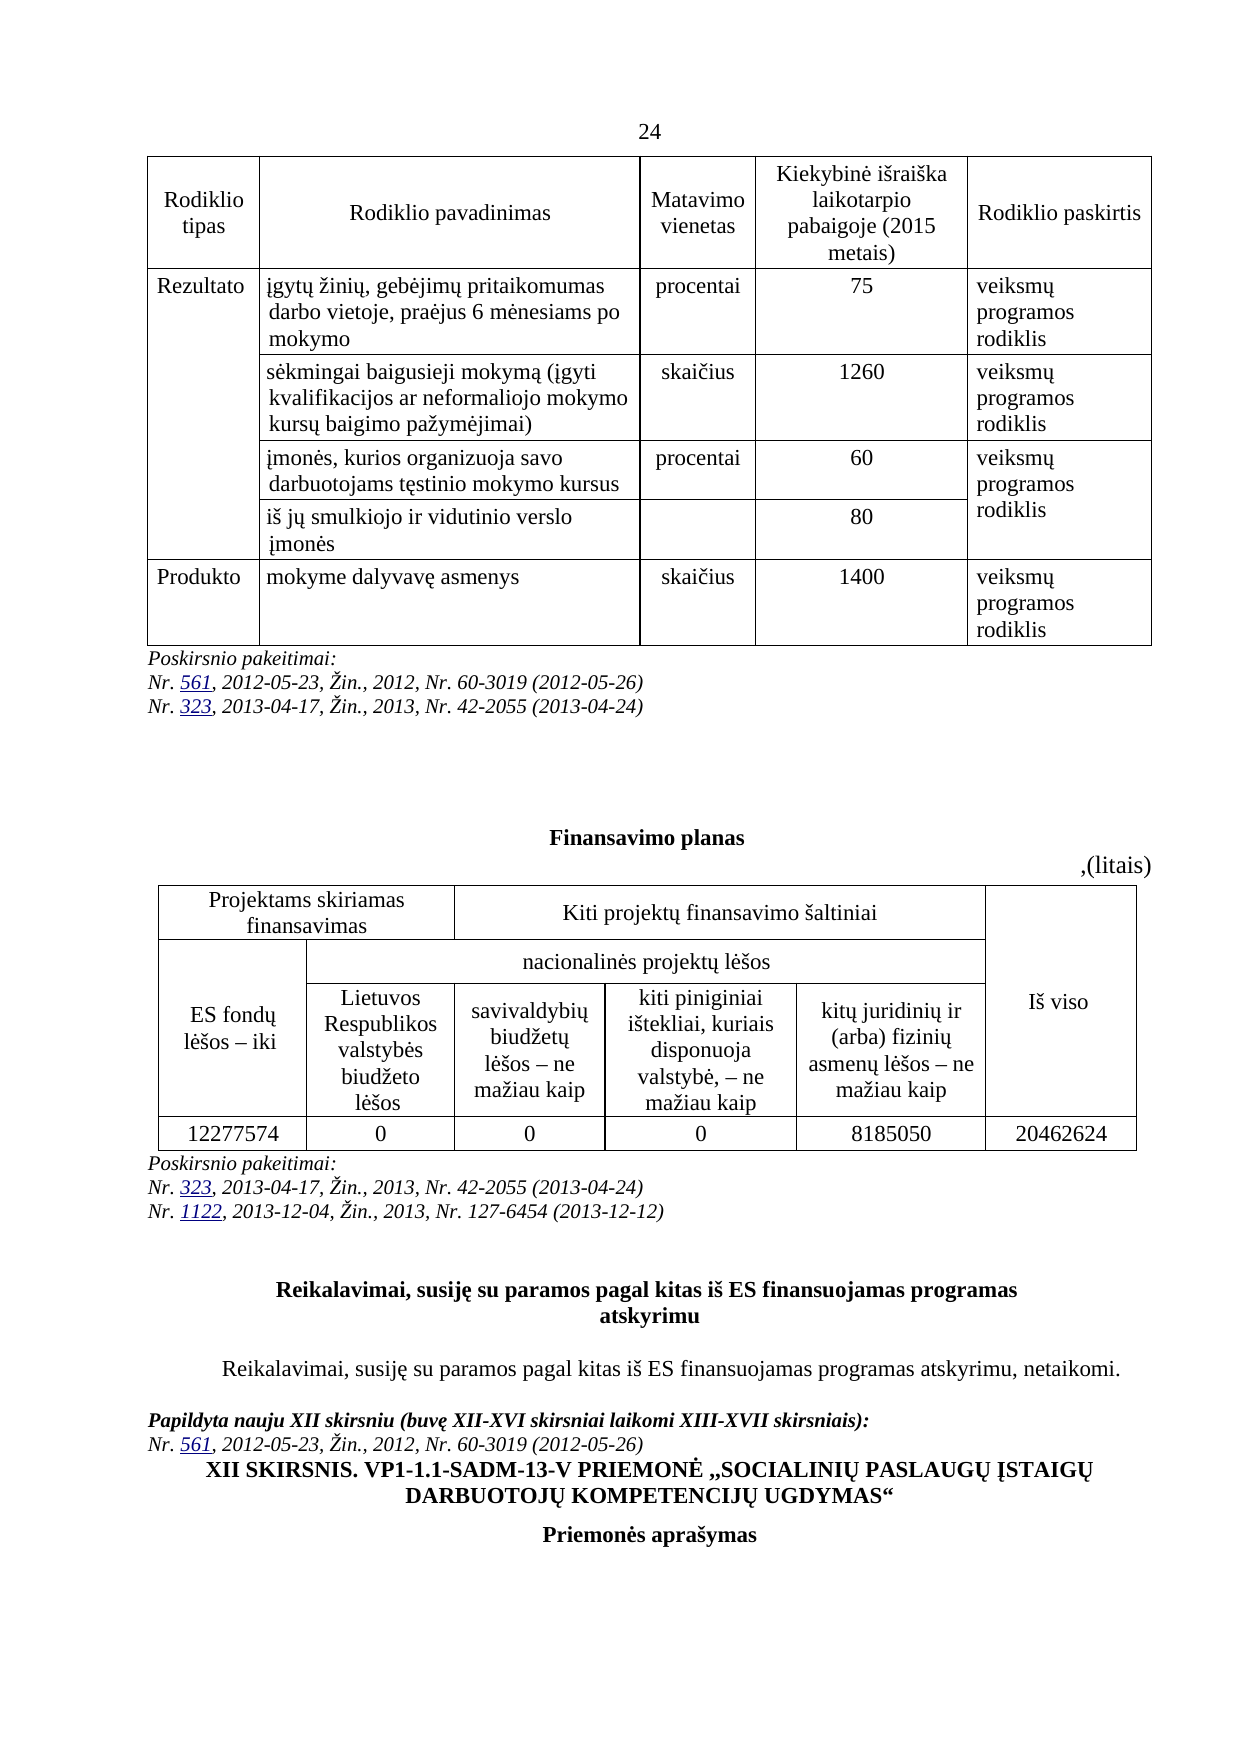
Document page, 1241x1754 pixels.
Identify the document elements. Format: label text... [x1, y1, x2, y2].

table_cell įmonės, kurios organizuoja savo darbuotojams tęstinio mokymo kursus [260, 441, 639, 499]
table_header Kiekybinė išraiška laikotarpio pabaigoje (2015 metais) [756, 157, 967, 268]
table_cell veiksmų programos rodiklis [968, 441, 1151, 559]
table_cell Lietuvos Respublikos valstybės biudžeto lėšos [307, 984, 454, 1116]
table_cell 1400 [756, 560, 967, 645]
text Reikalavimai, susiję su paramos pagal kitas iš ES finansuojamas programas atskyrimu, netaikomi. [148, 1355, 1152, 1382]
text Finansavimo planas [148, 824, 1152, 850]
table_cell Rezultato [148, 269, 259, 354]
table_cell ES fondų lėšos – iki [159, 940, 306, 1116]
table_cell mokyme dalyvavę asmenys [260, 560, 639, 645]
table_cell kiti piniginiai ištekliai, kuriais disponuoja valstybė, – ne mažiau kaip [606, 984, 796, 1116]
text Nr. 1122, 2013-12-04, Žin., 2013, Nr. 127-6454 (2013-12-12) [148, 1199, 1152, 1223]
table_cell 1260 [756, 355, 967, 440]
text Poskirsnio pakeitimai: [148, 646, 1152, 670]
text Reikalavimai, susiję su paramos pagal kitas iš ES finansuojamas programas atskyrimu [148, 1276, 1152, 1329]
table_cell veiksmų programos rodiklis [968, 355, 1151, 440]
table_cell veiksmų programos rodiklis [968, 560, 1151, 645]
text Nr. 323, 2013-04-17, Žin., 2013, Nr. 42-2055 (2013-04-24) [148, 1175, 1152, 1199]
table_cell [641, 500, 755, 559]
text Nr. 561, 2012-05-23, Žin., 2012, Nr. 60-3019 (2012-05-26) [148, 670, 1152, 694]
table_cell 12277574 [159, 1117, 306, 1150]
text Papildyta nauju XII skirsniu (buvę XII-XVI skirsniai laikomi XIII-XVII skirsniais): [148, 1408, 1152, 1432]
table_header Kiti projektų finansavimo šaltiniai [455, 886, 985, 939]
table_header Matavimo vienetas [641, 157, 755, 268]
table_header Iš viso [986, 886, 1136, 1116]
table_cell [148, 440, 259, 499]
table_cell skaičius [641, 355, 755, 440]
table_cell kitų juridinių ir (arba) fizinių asmenų lėšos – ne mažiau kaip [797, 984, 985, 1116]
table_cell veiksmų programos rodiklis [968, 269, 1151, 354]
table_cell 20462624 [986, 1117, 1136, 1150]
table_cell sėkmingai baigusieji mokymą (įgyti kvalifikacijos ar neformaliojo mokymo kursų baigimo pažymėjimai) [260, 355, 639, 440]
table_header Rodiklio pavadinimas [260, 157, 639, 268]
table_cell [148, 354, 259, 440]
table_header Rodiklio tipas [148, 157, 259, 268]
table_cell 0 [307, 1117, 454, 1150]
table_cell 80 [756, 500, 967, 559]
table_cell Produkto [148, 560, 259, 645]
text ,(litais) [148, 850, 1152, 879]
table_cell 8185050 [797, 1117, 985, 1150]
table_cell procentai [641, 269, 755, 354]
table_cell skaičius [641, 560, 755, 645]
table_cell 75 [756, 269, 967, 354]
table_cell [148, 499, 259, 559]
table_cell procentai [641, 441, 755, 499]
table_cell įgytų žinių, gebėjimų pritaikomumas darbo vietoje, praėjus 6 mėnesiams po mokymo [260, 269, 639, 354]
table_cell 0 [606, 1117, 796, 1150]
table_cell 0 [455, 1117, 604, 1150]
table_cell nacionalinės projektų lėšos [307, 940, 985, 983]
table_cell iš jų smulkiojo ir vidutinio verslo įmonės [260, 500, 639, 559]
table_header Projektams skiriamas finansavimas [159, 886, 454, 939]
table_header Rodiklio paskirtis [968, 157, 1151, 268]
table_cell 60 [756, 441, 967, 499]
subtitle XII SKIRSNIS. VP1-1.1-SADM-13-V PRIEMONĖ ,,SOCIALINIŲ PASLAUGŲ ĮSTAIGŲ DARBUOTOJŲ KOMPETENCIJŲ UGDYMAS“ [148, 1456, 1152, 1509]
text Nr. 323, 2013-04-17, Žin., 2013, Nr. 42-2055 (2013-04-24) [148, 694, 1152, 718]
text Priemonės aprašymas [148, 1521, 1152, 1548]
text Poskirsnio pakeitimai: [148, 1151, 1152, 1175]
table_cell savivaldybių biudžetų lėšos – ne mažiau kaip [455, 984, 604, 1116]
text Nr. 561, 2012-05-23, Žin., 2012, Nr. 60-3019 (2012-05-26) [148, 1432, 1152, 1456]
